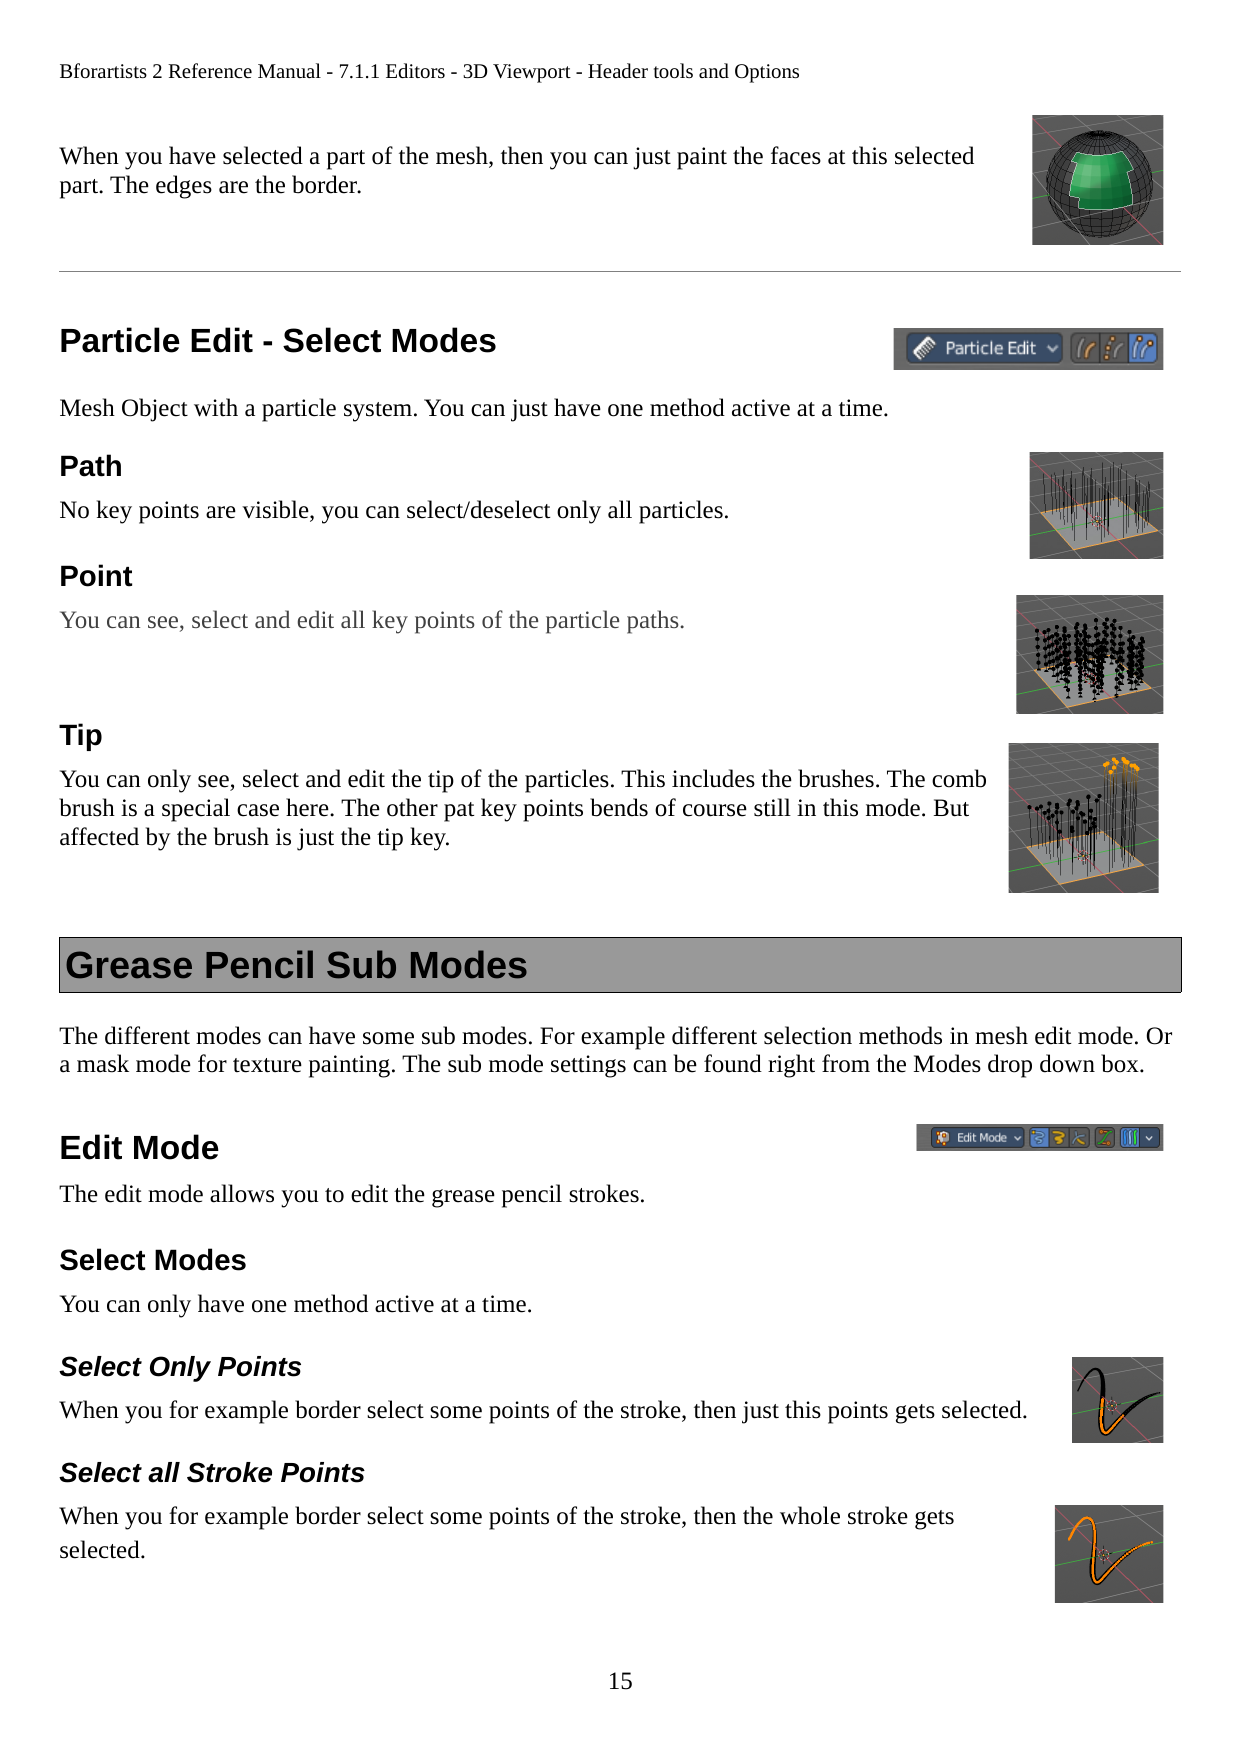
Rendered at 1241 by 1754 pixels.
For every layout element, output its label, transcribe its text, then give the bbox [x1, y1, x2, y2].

text You can only have one method active at a time. [59, 1289, 1181, 1318]
subtitle Particle Edit - Select Modes [59, 321, 1181, 360]
subtitle Mesh Object with a particle system. You can just have one method active at a time. [59, 393, 1181, 422]
subtitle Select all Stroke Points [59, 1456, 1181, 1488]
text The different modes can have some sub modes. For example different selection methods in mesh edit mode. Or a mask mode for texture painting. The sub mode settings can be found right from the Modes drop down box. [59, 1021, 1181, 1078]
picture [893, 328, 1164, 370]
text The edit mode allows you to edit the grease pencil strokes. [59, 1179, 1181, 1208]
subtitle Select Only Points [59, 1351, 1181, 1382]
table_header Grease Pencil Sub Modes [60, 938, 1181, 992]
picture [1072, 1357, 1164, 1443]
subtitle Tip [59, 718, 1181, 752]
picture [1008, 743, 1159, 893]
picture [1029, 452, 1164, 559]
text When you have selected a part of the mesh, then you can just paint the faces at this selected part. The edges are the border. [59, 141, 1032, 199]
picture [1016, 595, 1164, 714]
subtitle Edit Mode [59, 1128, 1181, 1167]
picture [1032, 115, 1164, 245]
text You can see, select and edit all key points of the particle paths. [59, 605, 1016, 634]
text No key points are visible, you can select/deselect only all particles. [59, 495, 1029, 524]
subtitle Point [59, 559, 1181, 593]
text When you for example border select some points of the stroke, then the whole stroke gets selected. [59, 1501, 1181, 1564]
picture [1054, 1505, 1164, 1603]
picture [916, 1124, 1164, 1151]
text You can only see, select and edit the tip of the particles. This includes the brushes. The comb brush is a special case here. The other pat key points bends of course still in this mode. But affected by the brush is just the tip key. [59, 764, 1008, 851]
text When you for example border select some points of the stroke, then just this points gets selected. [59, 1395, 1072, 1424]
subtitle Path [59, 449, 1181, 483]
subtitle Select Modes [59, 1243, 1181, 1276]
